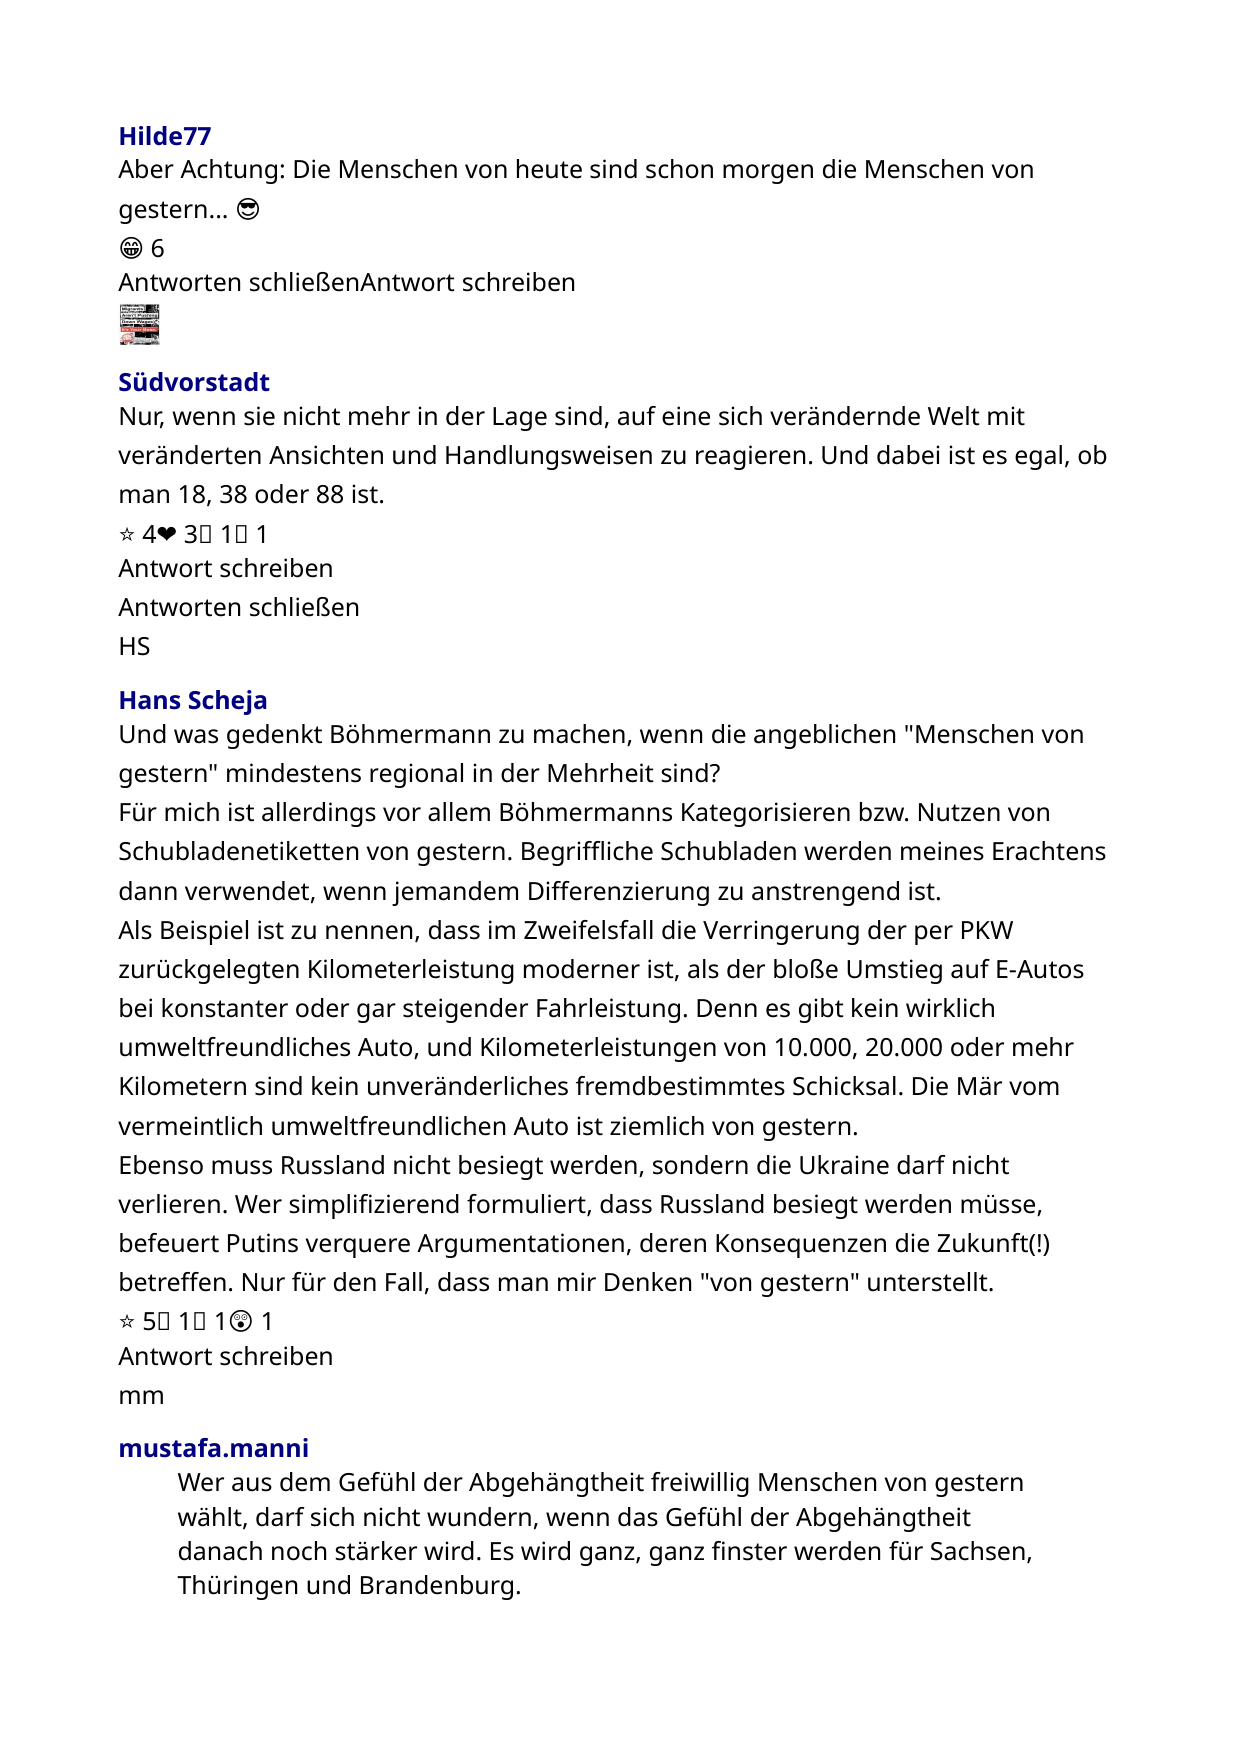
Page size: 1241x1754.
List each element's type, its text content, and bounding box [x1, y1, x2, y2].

text Und was gedenkt Böhmermann zu machen, wenn die angeblichen "Menschen von gestern" mindestens regional in der Mehrheit sind? [118, 717, 1122, 790]
picture [118, 303, 161, 346]
text 😁 6 [118, 231, 1122, 264]
subtitle Südvorstadt [118, 365, 1122, 399]
text HS [118, 629, 1122, 663]
text ⭐️ 4❤️ 3🙁 1🤨 1 [118, 516, 1122, 550]
text Antwort schreiben [118, 1338, 1122, 1372]
text Ebenso muss Russland nicht besiegt werden, sondern die Ukraine darf nicht verlieren. Wer simplifizierend formuliert, dass Russland besiegt werden müsse, befeuert Putins verquere Argumentationen, deren Konsequenzen die Zukunft(!) betreffen. Nur für den Fall, dass man mir Denken "von gestern" unterstellt. [118, 1147, 1122, 1299]
text Für mich ist allerdings vor allem Böhmermanns Kategorisieren bzw. Nutzen von Schubladenetiketten von gestern. Begriffliche Schubladen werden meines Erachtens dann verwendet, wenn jemandem Differenzierung zu anstrengend ist. [118, 795, 1122, 907]
text Antworten schließenAntwort schreiben [118, 264, 1122, 299]
subtitle Hilde77 [118, 118, 1122, 152]
text Nur, wenn sie nicht mehr in der Lage sind, auf eine sich verändernde Welt mit veränderten Ansichten und Handlungsweisen zu reagieren. Und dabei ist es egal, ob man 18, 38 oder 88 ist. [118, 399, 1122, 511]
text Aber Achtung: Die Menschen von heute sind schon morgen die Menschen von gestern... 😎 [118, 152, 1122, 225]
text Antworten schließen [118, 589, 1122, 624]
subtitle Hans Scheja [118, 682, 1122, 717]
text ⭐️ 5🙁 1🤨 1😲 1 [118, 1304, 1122, 1338]
text Als Beispiel ist zu nennen, dass im Zweifelsfall die Verringerung der per PKW zurückgelegten Kilometerleistung moderner ist, als der bloße Umstieg auf E-Autos bei konstanter oder gar steigender Fahrleistung. Denn es gibt kein wirklich umweltfreundliches Auto, und Kilometerleistungen von 10.000, 20.000 oder mehr Kilometern sind kein unveränderliches fremdbestimmtes Schicksal. Die Mär vom vermeintlich umweltfreundlichen Auto ist ziemlich von gestern. [118, 912, 1122, 1142]
text Antwort schreiben [118, 550, 1122, 584]
subtitle mustafa.manni [118, 1431, 1122, 1465]
text mm [118, 1377, 1122, 1411]
text Wer aus dem Gefühl der Abgehängtheit freiwillig Menschen von gestern wählt, darf sich nicht wundern, wenn das Gefühl der Abgehängtheit danach noch stärker wird. Es wird ganz, ganz finster werden für Sachsen, Thüringen und Brandenburg. [177, 1465, 1063, 1601]
